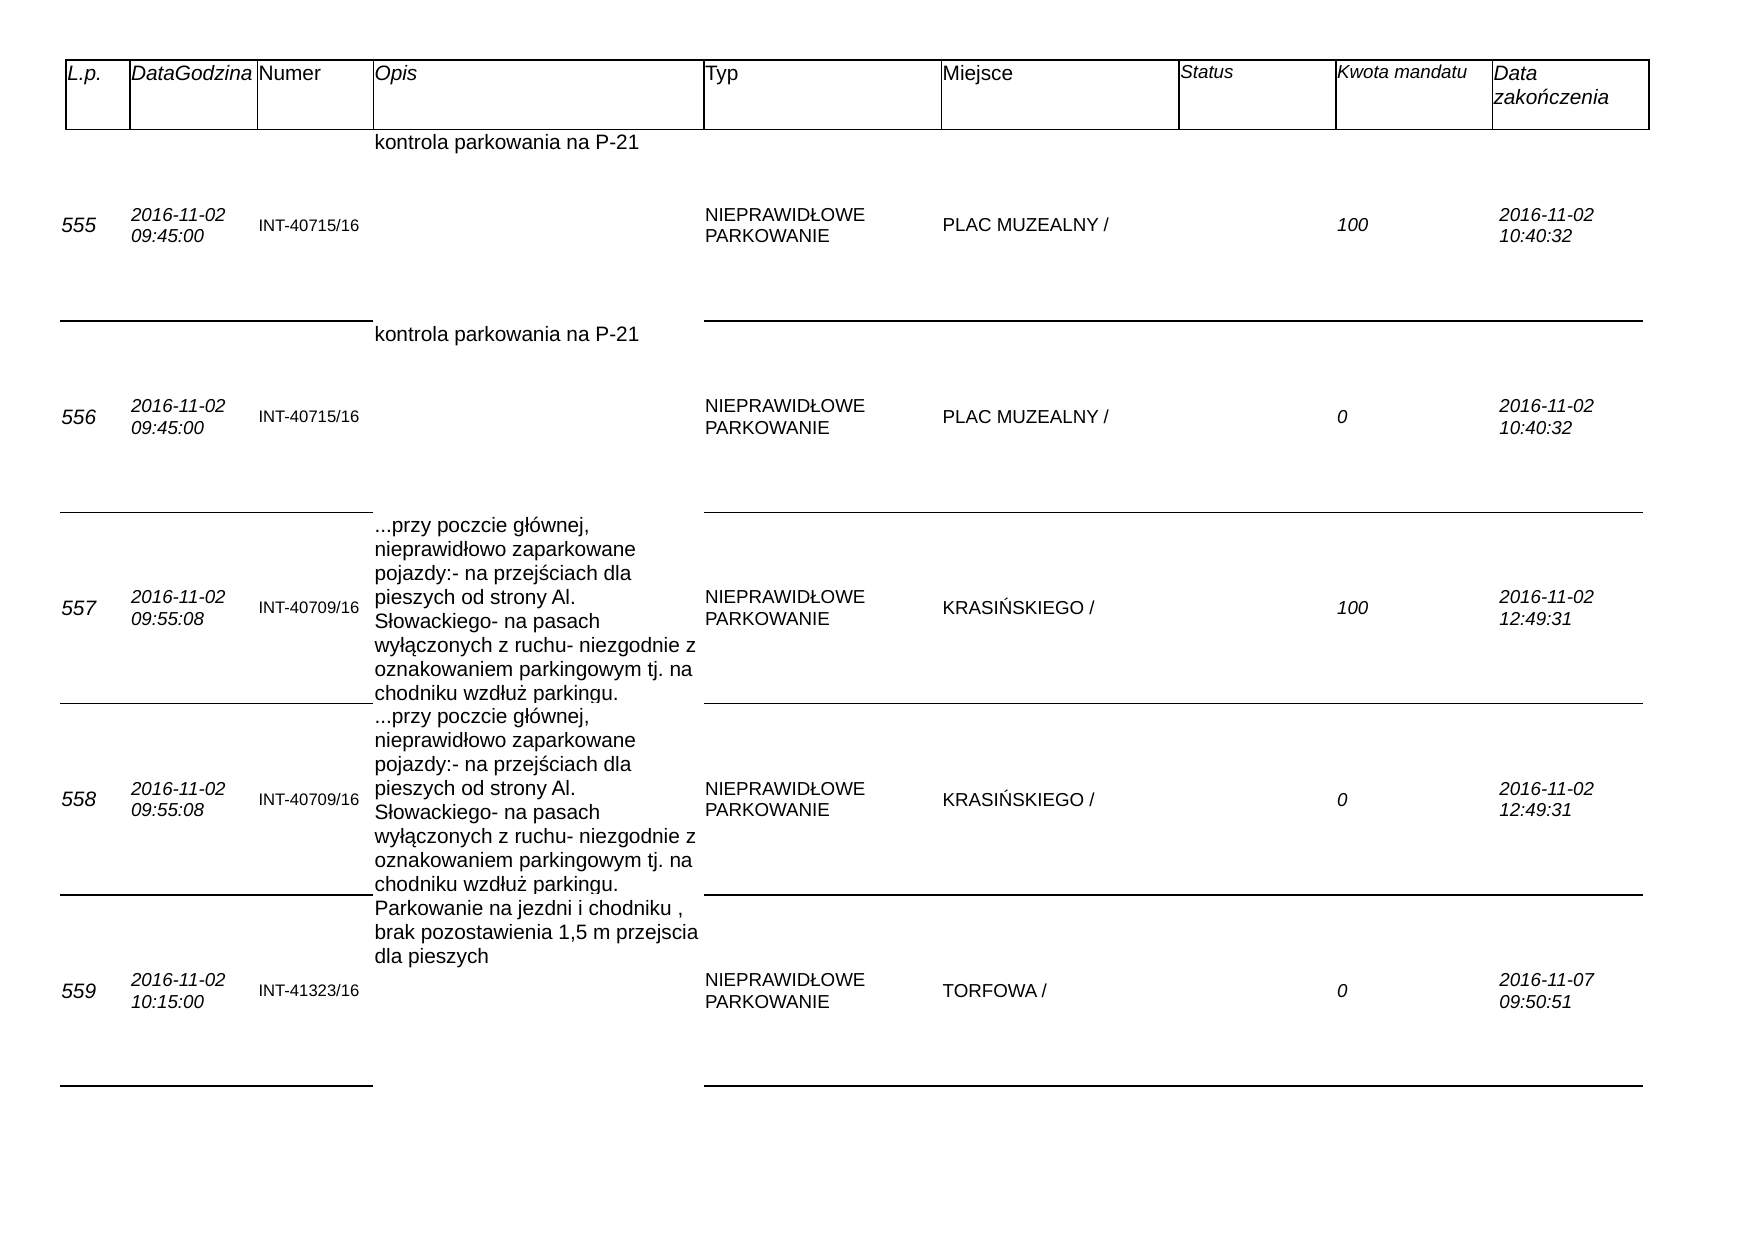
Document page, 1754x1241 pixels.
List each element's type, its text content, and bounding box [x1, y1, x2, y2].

table_cell NIEPRAWIDŁOWE PARKOWANIE [704, 130, 941, 320]
table_cell 555 [60, 129, 130, 320]
table_header Opis [374, 61, 703, 129]
table_cell [1179, 704, 1336, 894]
table_cell TORFOWA / [941, 896, 1179, 1085]
table_cell 2016-11-02 09:55:08 [130, 704, 257, 894]
table_cell 2016-11-07 09:50:51 [1498, 896, 1643, 1085]
table_cell KRASIŃSKIEGO / [941, 704, 1179, 894]
table_cell 0 [1336, 896, 1498, 1085]
table_cell NIEPRAWIDŁOWE PARKOWANIE [704, 896, 941, 1085]
table_cell 2016-11-02 12:49:31 [1498, 704, 1643, 894]
table_header L.p. [67, 61, 129, 129]
table_header Data zakończenia [1493, 61, 1648, 129]
table_cell INT-41323/16 [257, 896, 373, 1085]
table_cell [1179, 130, 1336, 320]
table_cell 559 [60, 896, 130, 1085]
table_cell 558 [60, 704, 130, 894]
table_cell NIEPRAWIDŁOWE PARKOWANIE [704, 322, 941, 511]
table_cell NIEPRAWIDŁOWE PARKOWANIE [704, 513, 941, 703]
table_cell kontrola parkowania na P-21 [373, 130, 704, 320]
table_cell PLAC MUZEALNY / [941, 130, 1179, 320]
table_header [60, 59, 65, 129]
table_header Typ [705, 61, 941, 129]
table_cell 2016-11-02 10:40:32 [1498, 130, 1643, 320]
table_cell PLAC MUZEALNY / [941, 322, 1179, 511]
table_cell INT-40715/16 [257, 322, 373, 511]
table_cell NIEPRAWIDŁOWE PARKOWANIE [704, 704, 941, 894]
table_cell INT-40709/16 [257, 704, 373, 894]
table_cell 2016-11-02 10:15:00 [130, 896, 257, 1085]
table_cell 100 [1336, 513, 1498, 703]
table_cell 2016-11-02 09:45:00 [130, 322, 257, 511]
table_cell [1643, 703, 1649, 894]
table_cell Parkowanie na jezdni i chodniku , brak pozostawienia 1,5 m przejscia dla pieszych [373, 894, 704, 1085]
table_cell [1179, 896, 1336, 1085]
table_cell [1643, 894, 1649, 1085]
table_header DataGodzina [131, 61, 257, 129]
table_cell ...przy poczcie głównej, nieprawidłowo zaparkowane pojazdy:- na przejściach dla pieszych od strony Al. Słowackiego- na pasach wyłączonych z ruchu- niezgodnie z oznakowaniem parkingowym tj. na chodniku wzdłuż parkingu. [373, 511, 704, 703]
table_cell 0 [1336, 704, 1498, 894]
table_cell 2016-11-02 09:55:08 [130, 513, 257, 703]
table_cell 100 [1336, 130, 1498, 320]
table_cell [1179, 513, 1336, 703]
table_cell 556 [60, 322, 130, 511]
table_cell [1643, 511, 1649, 703]
table_cell 557 [60, 513, 130, 703]
table_cell [1179, 322, 1336, 511]
table_header Kwota mandatu [1337, 61, 1492, 129]
table_cell INT-40709/16 [257, 513, 373, 703]
table_cell KRASIŃSKIEGO / [941, 513, 1179, 703]
table_header Miejsce [942, 61, 1178, 129]
table_cell ...przy poczcie głównej, nieprawidłowo zaparkowane pojazdy:- na przejściach dla pieszych od strony Al. Słowackiego- na pasach wyłączonych z ruchu- niezgodnie z oznakowaniem parkingowym tj. na chodniku wzdłuż parkingu. [373, 703, 704, 894]
table_cell 2016-11-02 10:40:32 [1498, 322, 1643, 511]
table_header Status [1180, 61, 1335, 129]
table_cell 2016-11-02 09:45:00 [130, 130, 257, 320]
table_cell [1643, 130, 1649, 320]
table_header Numer [258, 61, 373, 129]
table_cell 2016-11-02 12:49:31 [1498, 513, 1643, 703]
table_cell 0 [1336, 322, 1498, 511]
table_cell [1643, 320, 1649, 511]
table_cell kontrola parkowania na P-21 [373, 320, 704, 511]
table_cell INT-40715/16 [257, 130, 373, 320]
